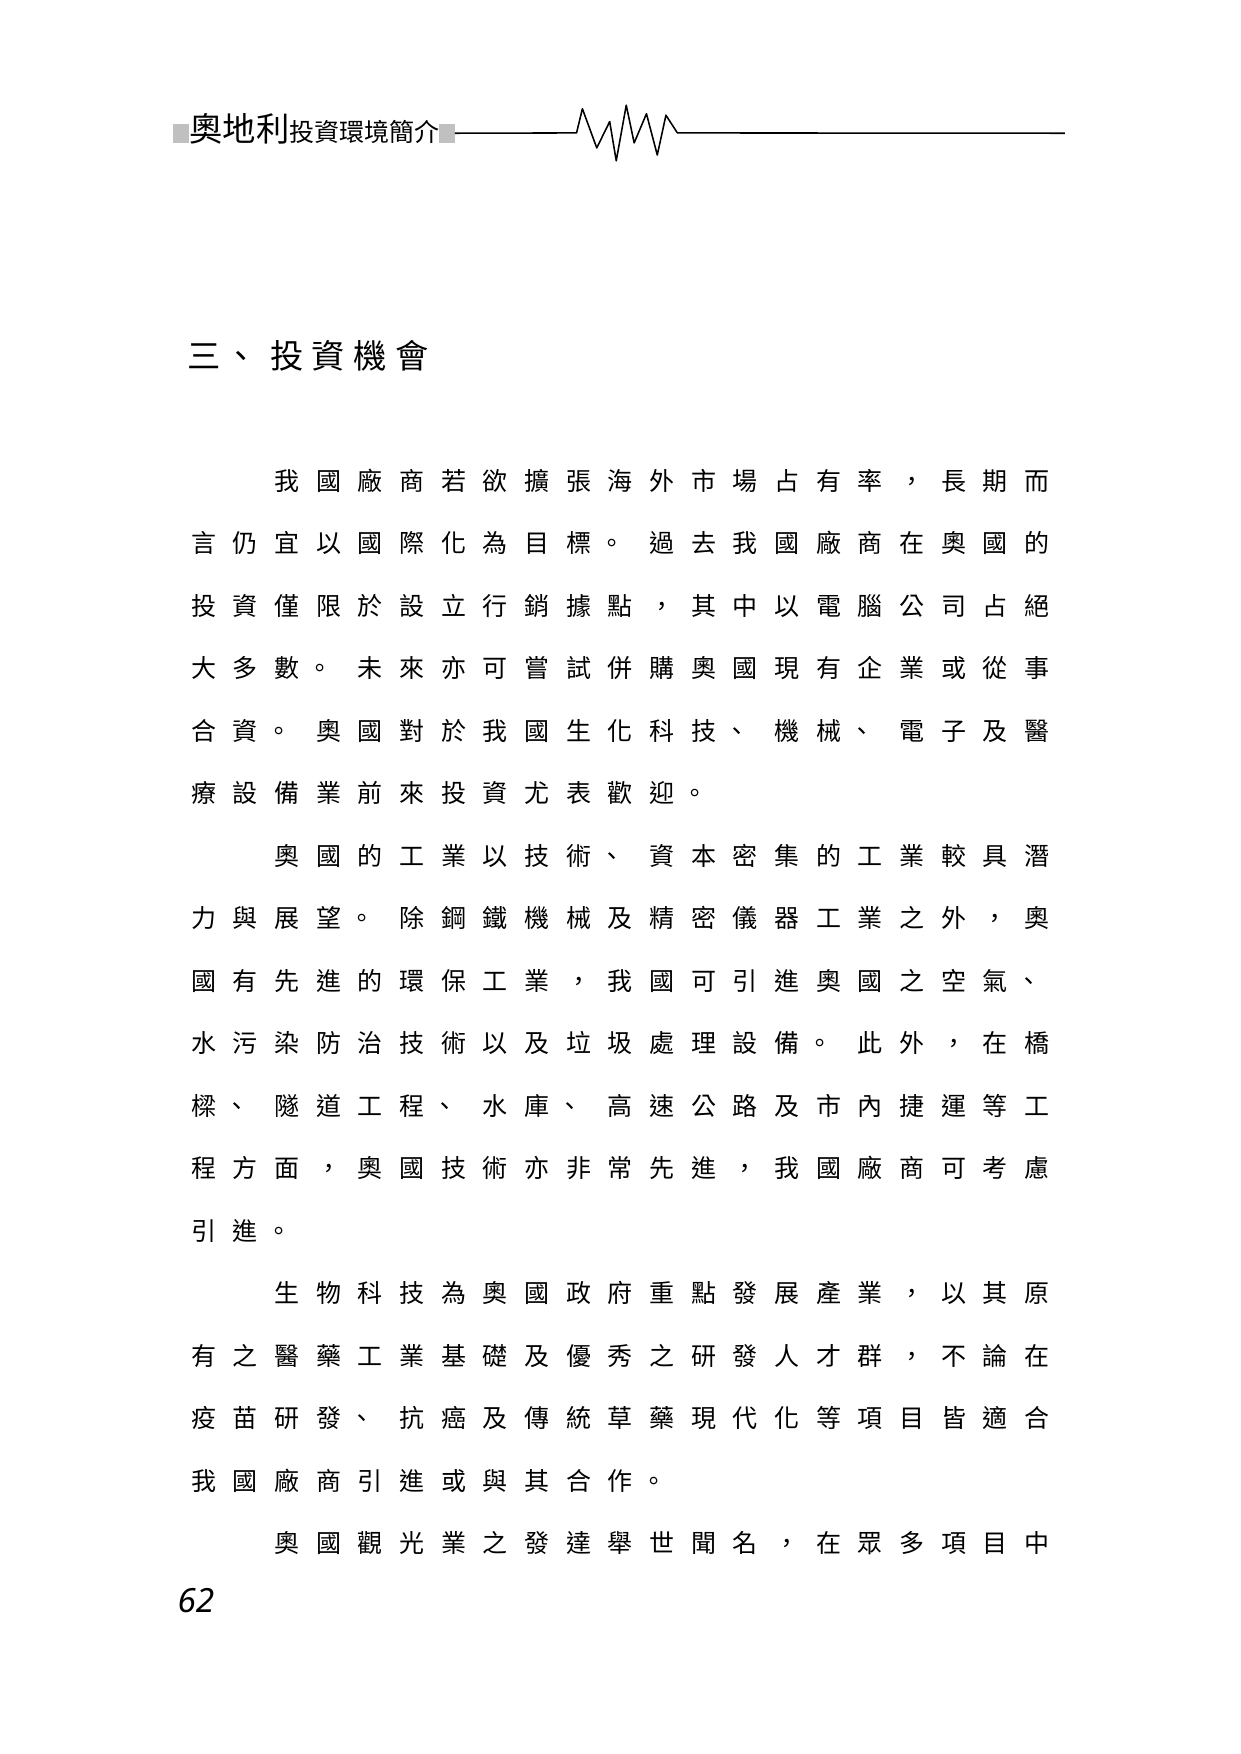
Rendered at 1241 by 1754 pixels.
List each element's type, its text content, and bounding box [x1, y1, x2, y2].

text 三、投資機會 [183, 313, 1058, 375]
text 生物科技為奧國政府重點發展產業，以其原有之醫藥工業基礎及優秀之研發人才群，不論在疫苗研發、抗癌及傳統草藥現代化等項目皆適合我國廠商引進或與其合作。 [183, 1250, 1058, 1500]
text 我國廠商若欲擴張海外市場占有率，長期而言仍宜以國際化為目標。過去我國廠商在奧國的投資僅限於設立行銷據點，其中以電腦公司占絕大多數。未來亦可嘗試併購奧國現有企業或從事合資。奧國對於我國生化科技、機械、電子及醫療設備業前來投資尤表歡迎。 [183, 438, 1058, 813]
text 奧國的工業以技術、資本密集的工業較具潛力與展望。除鋼鐵機械及精密儀器工業之外，奧國有先進的環保工業，我國可引進奧國之空氣、水污染防治技術以及垃圾處理設備。此外，在橋樑、隧道工程、水庫、高速公路及市內捷運等工程方面，奧國技術亦非常先進，我國廠商可考慮引進。 [183, 813, 1058, 1250]
text 奧國觀光業之發達舉世聞名，在眾多項目中 [183, 1500, 1058, 1563]
